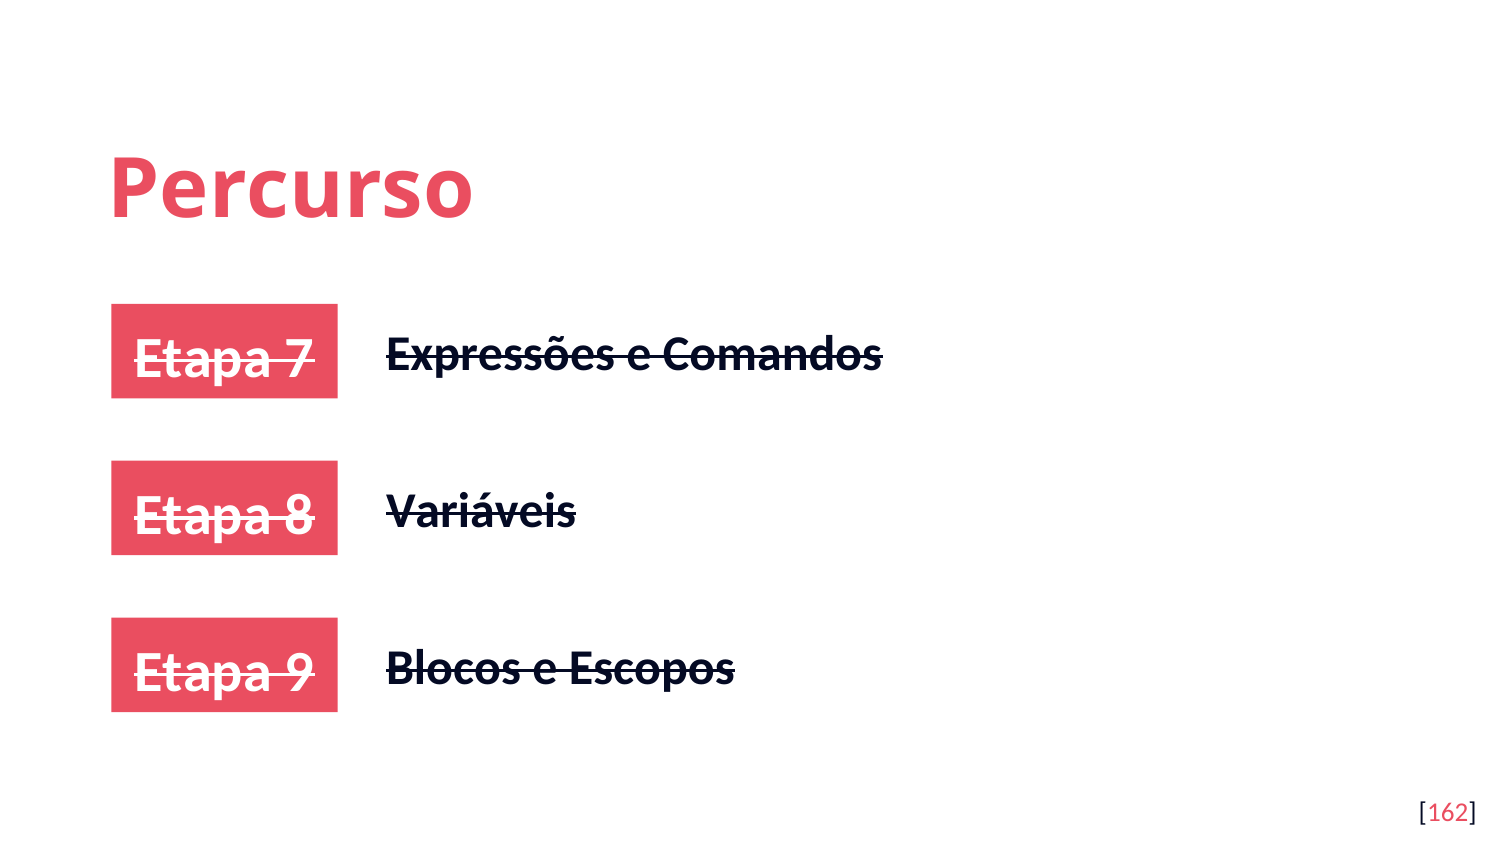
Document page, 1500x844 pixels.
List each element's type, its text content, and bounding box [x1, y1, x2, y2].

slide_number [162] [1403, 779, 1494, 844]
text_box Etapa 7 [111, 303, 338, 399]
text_box Etapa 9 [111, 617, 338, 713]
text_box Etapa 8 [111, 460, 338, 556]
text_box Percurso [92, 104, 1309, 243]
text_box Blocos e Escopos [371, 627, 1384, 703]
text_box Expressões e Comandos [371, 313, 1384, 389]
text_box Variáveis [371, 470, 1384, 546]
